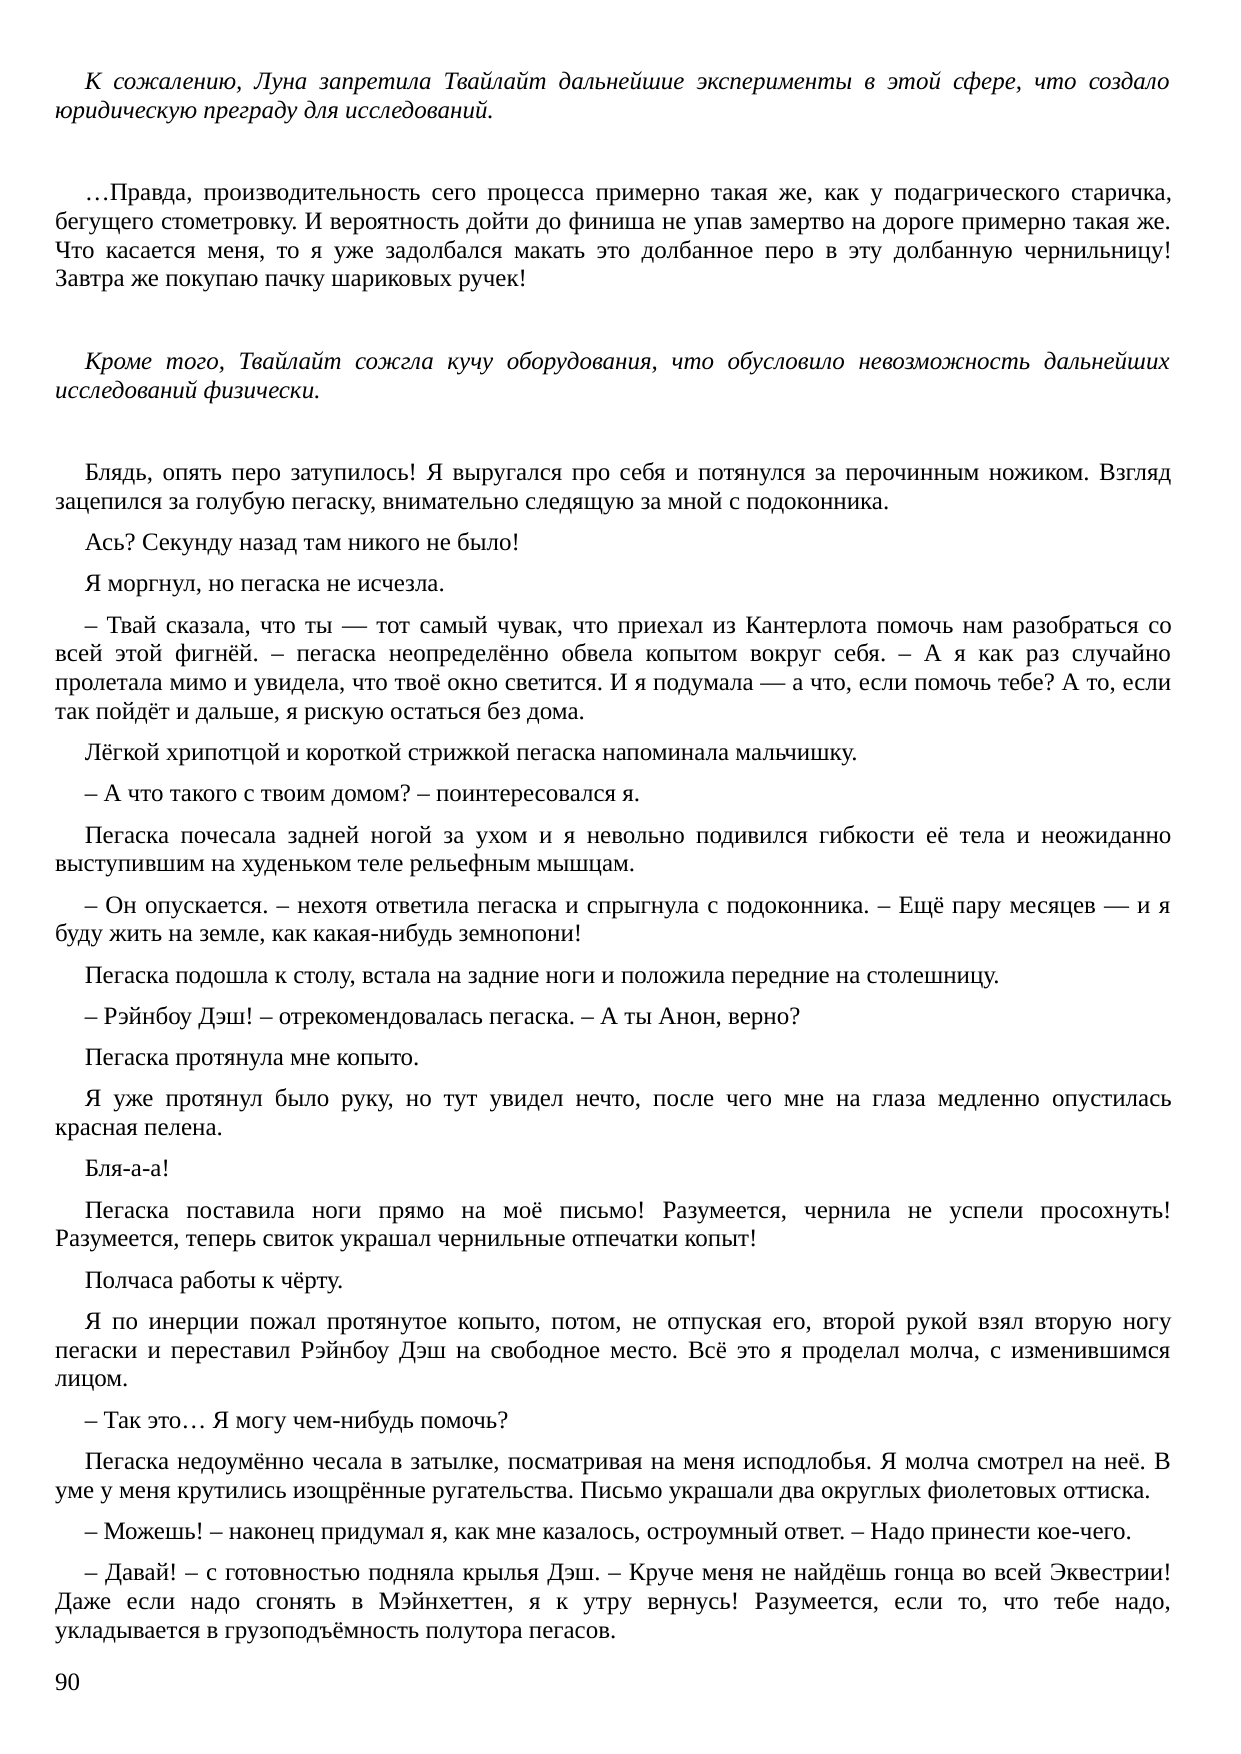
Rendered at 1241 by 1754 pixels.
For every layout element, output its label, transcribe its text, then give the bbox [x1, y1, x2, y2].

text Лёгкой хрипотцой и короткой стрижкой пегаска напоминала мальчишку. [55, 737, 1173, 766]
text Я моргнул, но пегаска не исчезла. [55, 568, 1173, 597]
text Пегаска подошла к столу, встала на задние ноги и положила передние на столешницу. [55, 960, 1173, 988]
text Я по инерции пожал протянутое копыто, потом, не отпуская его, второй рукой взял вторую ногу пегаски и переставил Рэйнбоу Дэш на свободное место. Всё это я проделал молча, с изменившимся лицом. [55, 1306, 1173, 1392]
text Я уже протянул было руку, но тут увидел нечто, после чего мне на глаза медленно опустилась красная пелена. [55, 1083, 1173, 1141]
text – Можешь! – наконец придумал я, как мне казалось, остроумный ответ. – Надо принести кое-чего. [55, 1516, 1173, 1545]
text Полчаса работы к чёрту. [55, 1265, 1173, 1293]
text К сожалению, Луна запретила Твайлайт дальнейшие эксперименты в этой сфере, что создало юридическую преграду для исследований. [55, 66, 1173, 123]
text – Твай сказала, что ты — тот самый чувак, что приехал из Кантерлота помочь нам разобраться со всей этой фигнёй. – пегаска неопределённо обвела копытом вокруг себя. – А я как раз случайно пролетала мимо и увидела, что твоё окно светится. И я подумала — а что, если помочь тебе? А то, если так пойдёт и дальше, я рискую остаться без дома. [55, 610, 1173, 725]
text Пегаска недоумённо чесала в затылке, посматривая на меня исподлобья. Я молча смотрел на неё. В уме у меня крутились изощрённые ругательства. Письмо украшали два округлых фиолетовых оттиска. [55, 1446, 1173, 1503]
text – Давай! – с готовностью подняла крылья Дэш. – Круче меня не найдёшь гонца во всей Эквестрии! Даже если надо сгонять в Мэйнхеттен, я к утру вернусь! Разумеется, если то, что тебе надо, укладывается в грузоподъёмность полутора пегасов. [55, 1557, 1173, 1643]
text – Так это… Я могу чем-нибудь помочь? [55, 1405, 1173, 1433]
text Бля-а-а! [55, 1153, 1173, 1182]
text Блядь, опять перо затупилось! Я выругался про себя и потянулся за перочинным ножиком. Взгляд зацепился за голубую пегаску, внимательно следящую за мной с подоконника. [55, 457, 1173, 515]
text Ась? Секунду назад там никого не было! [55, 527, 1173, 556]
text – Он опускается. – нехотя ответила пегаска и спрыгнула с подоконника. – Ещё пару месяцев — и я буду жить на земле, как какая-нибудь земнопони! [55, 890, 1173, 947]
text – А что такого с твоим домом? – поинтересовался я. [55, 778, 1173, 807]
text Пегаска почесала задней ногой за ухом и я невольно подивился гибкости её тела и неожиданно выступившим на худеньком теле рельефным мышцам. [55, 820, 1173, 877]
text …Правда, производительность сего процесса примерно такая же, как у подагрического старичка, бегущего стометровку. И вероятность дойти до финиша не упав замертво на дороге примерно такая же. Что касается меня, то я уже задолбался макать это долбанное перо в эту долбанную чернильницу! Завтра же покупаю пачку шариковых ручек! [55, 177, 1173, 292]
text Пегаска поставила ноги прямо на моё письмо! Разумеется, чернила не успели просохнуть! Разумеется, теперь свиток украшал чернильные отпечатки копыт! [55, 1195, 1173, 1252]
text – Рэйнбоу Дэш! – отрекомендовалась пегаска. – А ты Анон, верно? [55, 1001, 1173, 1030]
text Кроме того, Твайлайт сожгла кучу оборудования, что обусловило невозможность дальнейших исследований физически. [55, 346, 1173, 403]
text Пегаска протянула мне копыто. [55, 1042, 1173, 1071]
